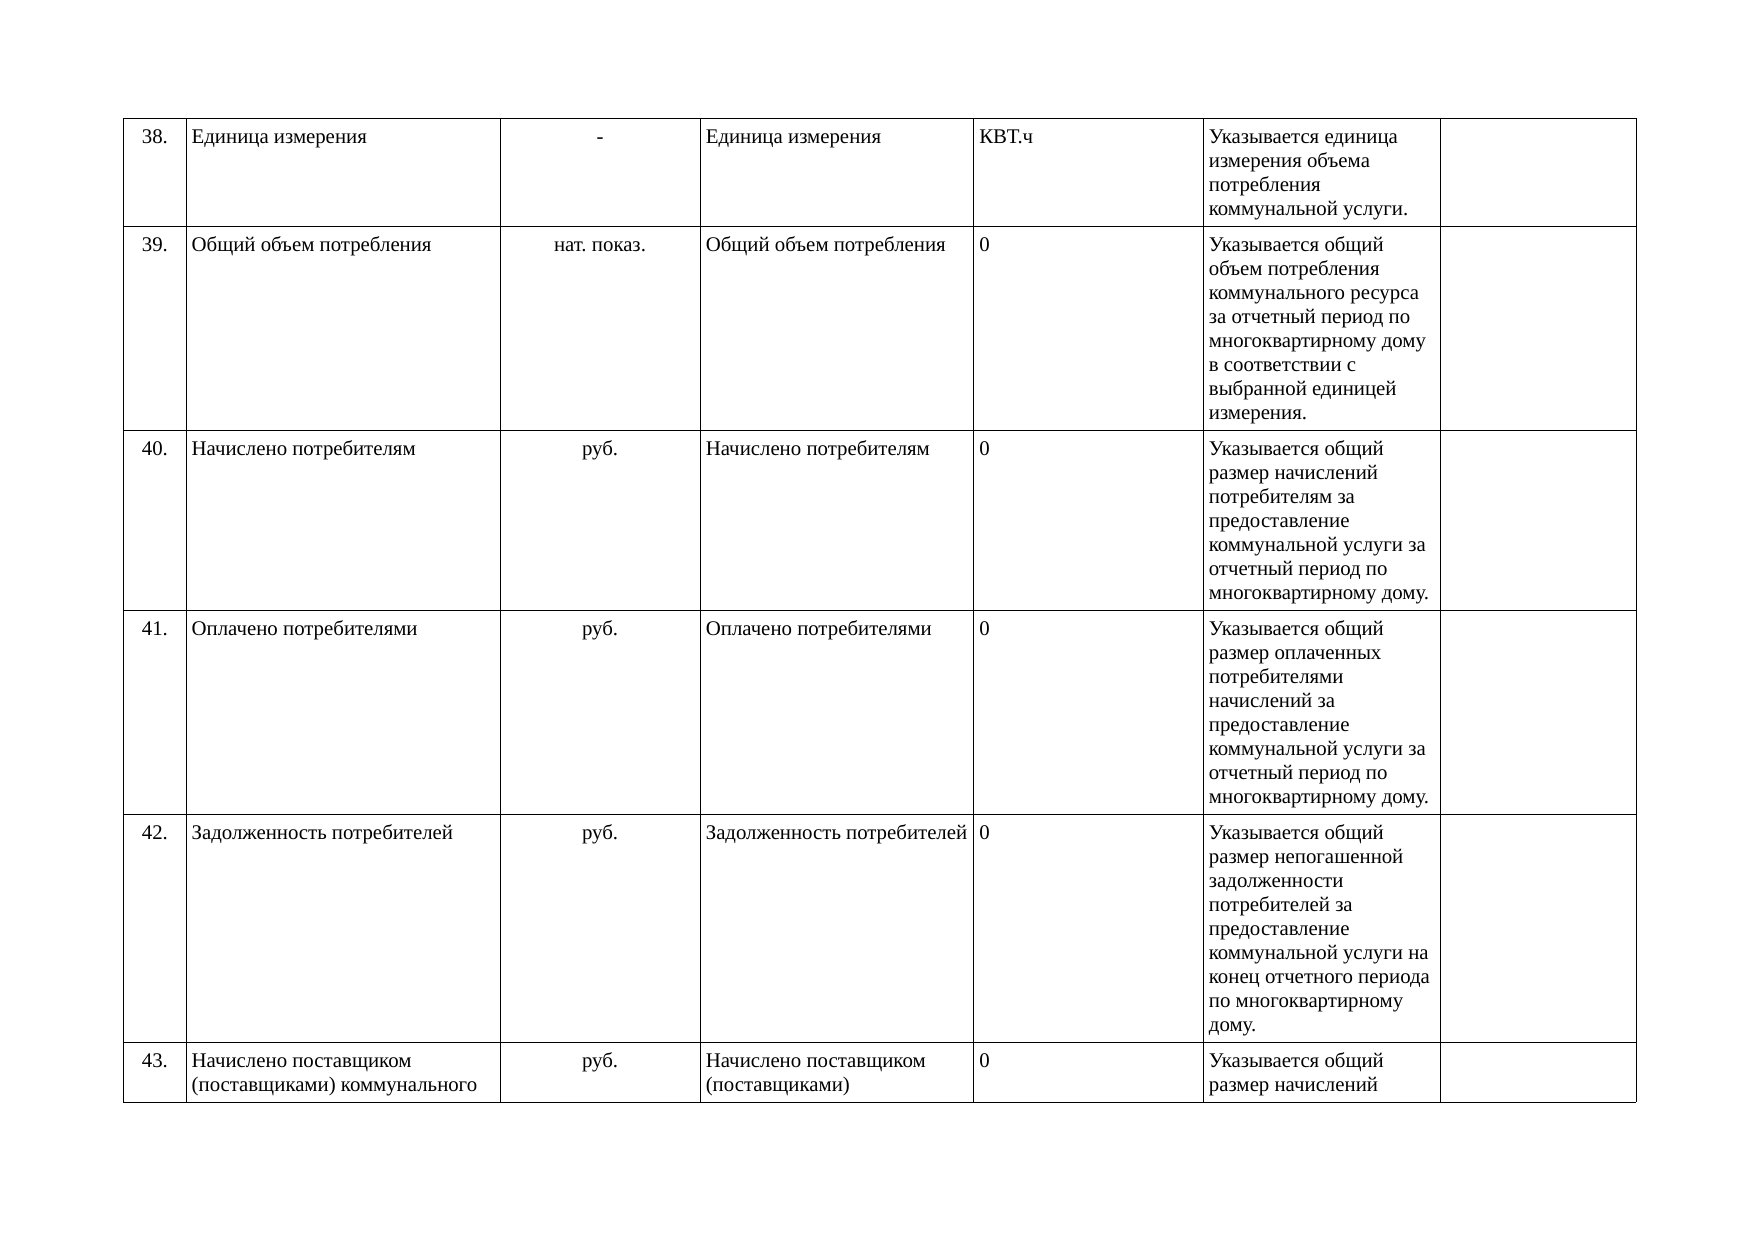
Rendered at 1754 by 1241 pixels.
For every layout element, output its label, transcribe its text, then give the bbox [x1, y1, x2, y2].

table_cell Начислено поставщиком (поставщиками) [701, 1043, 973, 1102]
table_cell 0 [974, 227, 1203, 430]
table_cell руб. [501, 431, 700, 610]
table_cell - [501, 119, 700, 226]
table_cell Указывается общий размер начислений [1204, 1043, 1440, 1102]
table_cell Указывается общий размер оплаченных потребителями начислений за предоставление коммунальной услуги за отчетный период по многоквартирному дому. [1204, 611, 1440, 814]
table_cell 42. [124, 815, 186, 1042]
table_cell [1441, 815, 1636, 1042]
table_cell руб. [501, 815, 700, 1042]
table_cell КВТ.ч [974, 119, 1203, 226]
table_cell 0 [974, 431, 1203, 610]
table_cell Задолженность потребителей [701, 815, 973, 1042]
table_cell 0 [974, 1043, 1203, 1102]
table_cell Начислено потребителям [701, 431, 973, 610]
table_cell Единица измерения [701, 119, 973, 226]
table_cell Указывается общий размер непогашенной задолженности потребителей за предоставление коммунальной услуги на конец отчетного периода по многоквартирному дому. [1204, 815, 1440, 1042]
table_cell руб. [501, 1043, 700, 1102]
table_cell Задолженность потребителей [187, 815, 500, 1042]
table_cell 40. [124, 431, 186, 610]
table_cell [1441, 611, 1636, 814]
table_cell [1441, 227, 1636, 430]
table_cell 39. [124, 227, 186, 430]
table_cell Единица измерения [187, 119, 500, 226]
table_cell Начислено потребителям [187, 431, 500, 610]
table_cell Общий объем потребления [701, 227, 973, 430]
table_cell 43. [124, 1043, 186, 1102]
table_cell 38. [124, 119, 186, 226]
table_cell Общий объем потребления [187, 227, 500, 430]
table_cell руб. [501, 611, 700, 814]
table_cell 41. [124, 611, 186, 814]
table_cell Указывается общий размер начислений потребителям за предоставление коммунальной услуги за отчетный период по многоквартирному дому. [1204, 431, 1440, 610]
table_cell 0 [974, 611, 1203, 814]
table_cell Оплачено потребителями [187, 611, 500, 814]
table_cell Оплачено потребителями [701, 611, 973, 814]
table_cell [1441, 1043, 1636, 1102]
table_cell Указывается единица измерения объема потребления коммунальной услуги. [1204, 119, 1440, 226]
table_cell [1441, 431, 1636, 610]
table_cell [1441, 119, 1636, 226]
table_cell 0 [974, 815, 1203, 1042]
table_cell Указывается общий объем потребления коммунального ресурса за отчетный период по многоквартирному дому в соответствии с выбранной единицей измерения. [1204, 227, 1440, 430]
table_cell Начислено поставщиком (поставщиками) коммунального [187, 1043, 500, 1102]
table_cell нат. показ. [501, 227, 700, 430]
